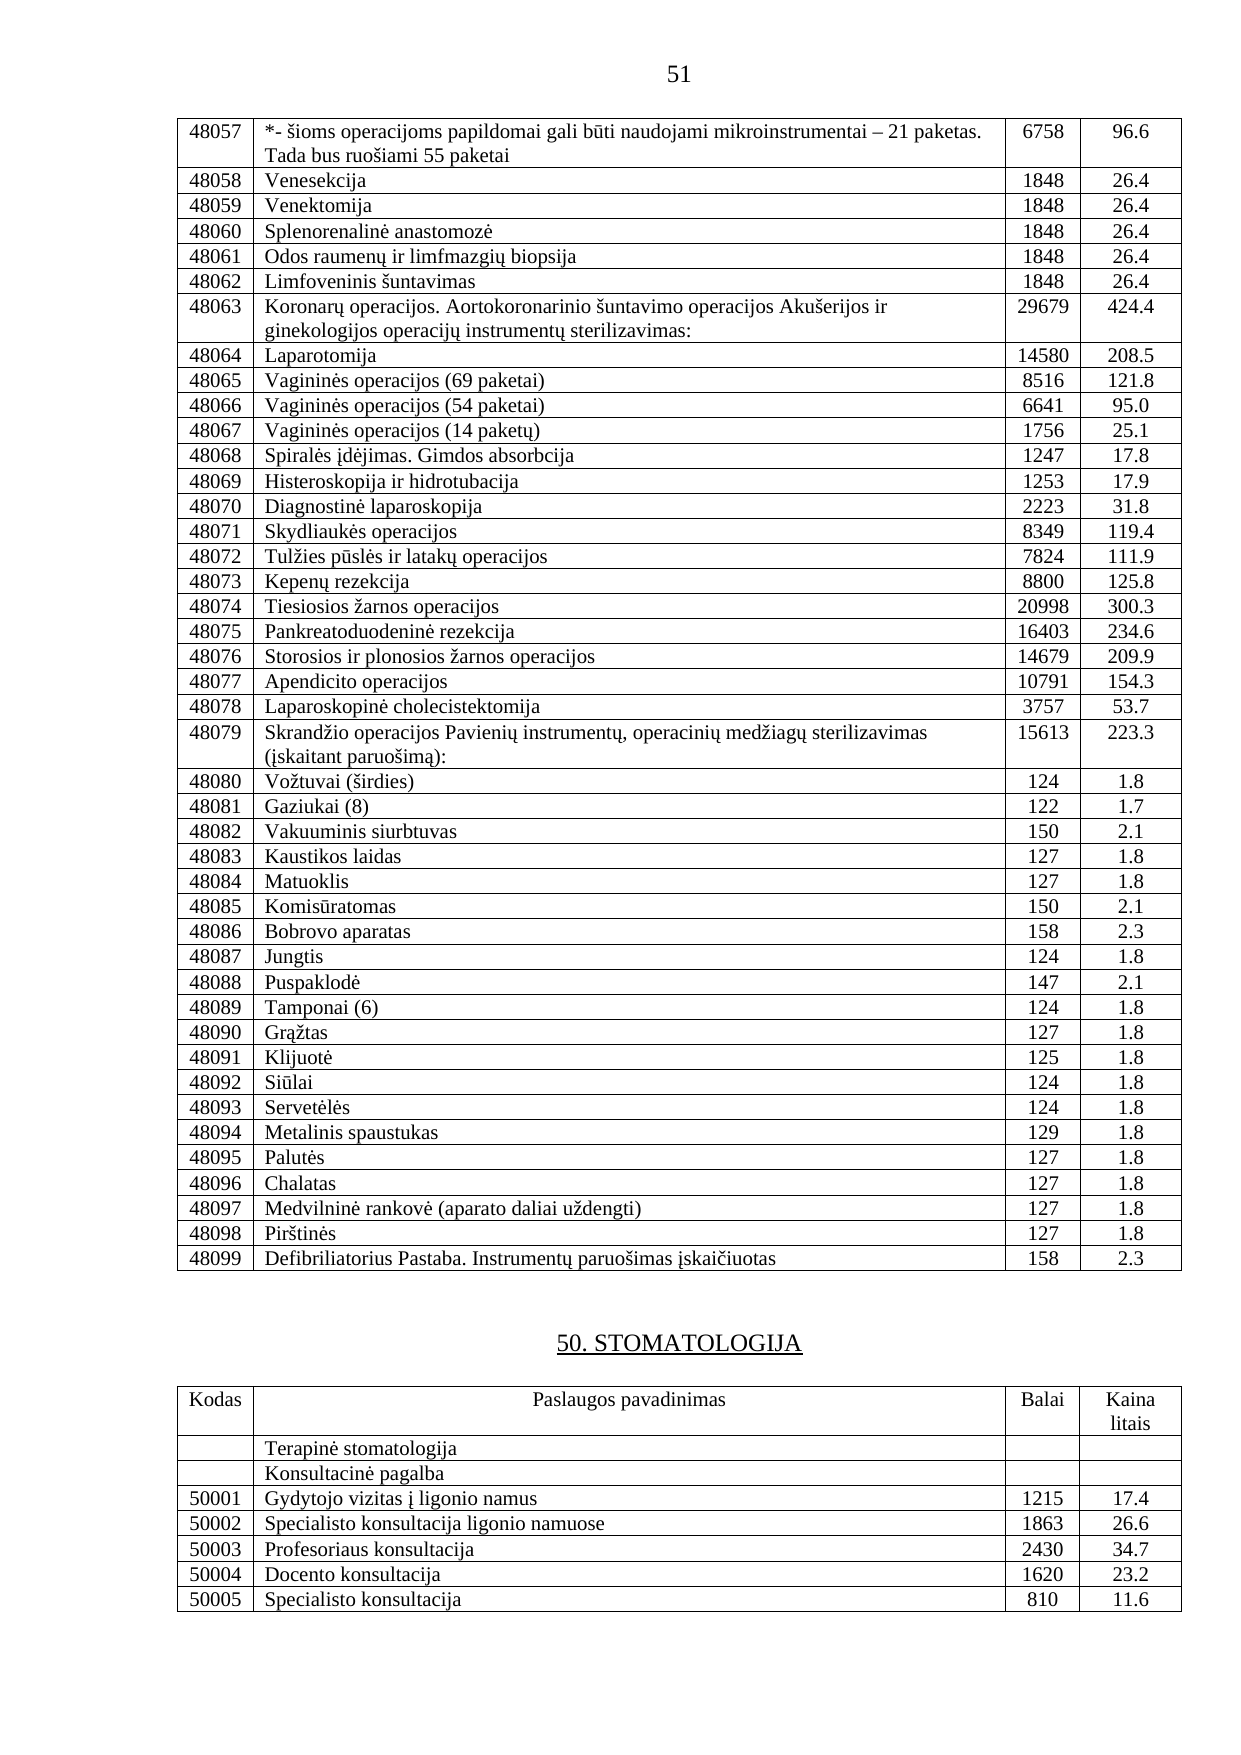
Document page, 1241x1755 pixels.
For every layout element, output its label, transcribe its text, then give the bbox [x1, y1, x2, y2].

table_cell 34.7 [1080, 1536, 1181, 1561]
table_cell Vakuuminis siurbtuvas [254, 819, 1005, 843]
table_cell 96.6 [1081, 119, 1181, 167]
table_cell Apendicito operacijos [254, 669, 1005, 693]
table_cell Defibriliatorius Pastaba. Instrumentų paruošimas įskaičiuotas [254, 1246, 1005, 1270]
table_cell 147 [1006, 970, 1080, 994]
table_cell 223.3 [1081, 720, 1181, 768]
table_header Paslaugos pavadinimas [254, 1387, 1005, 1435]
table_cell Venektomija [254, 194, 1005, 217]
table_cell 158 [1006, 1246, 1080, 1270]
table_cell 25.1 [1081, 418, 1181, 442]
table_cell 48088 [178, 970, 253, 994]
table_cell Kepenų rezekcija [254, 569, 1005, 593]
table_cell 111.9 [1081, 544, 1181, 568]
table_cell 119.4 [1081, 519, 1181, 543]
table_cell 1.8 [1081, 1170, 1181, 1194]
table_cell 17.9 [1081, 469, 1181, 493]
table_cell 23.2 [1080, 1562, 1181, 1586]
table_cell 6758 [1006, 119, 1080, 167]
table_cell 127 [1006, 1221, 1080, 1245]
table_cell 48096 [178, 1170, 253, 1194]
table_cell 10791 [1006, 669, 1080, 693]
table_cell 48079 [178, 720, 253, 768]
table_cell Vagininės operacijos (14 paketų) [254, 418, 1005, 442]
table_cell 20998 [1006, 594, 1080, 618]
table_cell 125.8 [1081, 569, 1181, 593]
table_cell 2.1 [1081, 819, 1181, 843]
table_cell 1.8 [1081, 1020, 1181, 1044]
table_cell 26.6 [1080, 1511, 1181, 1535]
table_cell Specialisto konsultacija [254, 1587, 1005, 1611]
table_cell 48066 [178, 393, 253, 417]
table_cell 48093 [178, 1095, 253, 1119]
table_cell Skydliaukės operacijos [254, 519, 1005, 543]
table_cell 48062 [178, 269, 253, 293]
table_cell 127 [1006, 869, 1080, 893]
table_cell [178, 1461, 253, 1485]
table_cell 1.8 [1081, 869, 1181, 893]
table_cell 1863 [1006, 1511, 1079, 1535]
table_cell Konsultacinė pagalba [254, 1461, 1005, 1485]
table_cell Terapinė stomatologija [254, 1436, 1005, 1460]
table_cell 129 [1006, 1120, 1080, 1144]
table_cell Jungtis [254, 945, 1005, 968]
table_cell Odos raumenų ir limfmazgių biopsija [254, 244, 1005, 268]
table_cell 1.8 [1081, 1070, 1181, 1094]
table_cell 1848 [1006, 244, 1080, 268]
table_cell [178, 1436, 253, 1460]
table_cell 29679 [1006, 294, 1080, 342]
table_cell Docento konsultacija [254, 1562, 1005, 1586]
table_cell 1.8 [1081, 1120, 1181, 1144]
table_cell 48097 [178, 1196, 253, 1219]
table_cell [1080, 1461, 1181, 1485]
table_cell 48081 [178, 794, 253, 818]
table_cell 16403 [1006, 619, 1080, 643]
table_cell 810 [1006, 1587, 1079, 1611]
table_cell 1.8 [1081, 1145, 1181, 1169]
table_cell Chalatas [254, 1170, 1005, 1194]
table_cell 127 [1006, 1170, 1080, 1194]
table_cell 234.6 [1081, 619, 1181, 643]
table_cell Metalinis spaustukas [254, 1120, 1005, 1144]
table_cell 127 [1006, 844, 1080, 868]
table_cell 1.8 [1081, 1095, 1181, 1119]
table_cell 1848 [1006, 168, 1080, 192]
table_cell 48095 [178, 1145, 253, 1169]
table_cell Kaustikos laidas [254, 844, 1005, 868]
table_cell Medvilninė rankovė (aparato daliai uždengti) [254, 1196, 1005, 1219]
table_cell 48086 [178, 919, 253, 943]
table_cell 14679 [1006, 644, 1080, 668]
table_cell Limfoveninis šuntavimas [254, 269, 1005, 293]
table_cell 1848 [1006, 269, 1080, 293]
table_cell 48073 [178, 569, 253, 593]
table_header Kodas [178, 1387, 253, 1435]
table_cell 48061 [178, 244, 253, 268]
table_cell [1006, 1461, 1079, 1485]
table_header Balai [1006, 1387, 1079, 1435]
table_cell 95.0 [1081, 393, 1181, 417]
table_cell Pankreatoduodeninė rezekcija [254, 619, 1005, 643]
table_cell Gaziukai (8) [254, 794, 1005, 818]
table_cell 48068 [178, 444, 253, 467]
table_cell 1253 [1006, 469, 1080, 493]
table_cell 48060 [178, 219, 253, 243]
table_cell 3757 [1006, 695, 1080, 718]
table_cell [1080, 1436, 1181, 1460]
table_cell 48099 [178, 1246, 253, 1270]
table_cell Laparoskopinė cholecistektomija [254, 695, 1005, 718]
table_cell 48071 [178, 519, 253, 543]
table_cell 208.5 [1081, 343, 1181, 367]
table_cell 154.3 [1081, 669, 1181, 693]
table_header Kaina litais [1080, 1387, 1181, 1435]
table_cell 26.4 [1081, 244, 1181, 268]
table_cell 1.7 [1081, 794, 1181, 818]
text 50. STOMATOLOGIJA [177, 1328, 1181, 1357]
table_cell 31.8 [1081, 494, 1181, 518]
table_cell 150 [1006, 819, 1080, 843]
table_cell 127 [1006, 1196, 1080, 1219]
table_cell 48072 [178, 544, 253, 568]
table_cell 14580 [1006, 343, 1080, 367]
table_cell 1848 [1006, 194, 1080, 217]
table_cell 48064 [178, 343, 253, 367]
table_cell 48084 [178, 869, 253, 893]
table_cell 124 [1006, 1095, 1080, 1119]
table_cell 48077 [178, 669, 253, 693]
table_cell [1006, 1436, 1079, 1460]
table_cell 48082 [178, 819, 253, 843]
table_cell Bobrovo aparatas [254, 919, 1005, 943]
table_cell 48075 [178, 619, 253, 643]
table_cell Koronarų operacijos. Aortokoronarinio šuntavimo operacijos Akušerijos ir ginekologijos operacijų instrumentų sterilizavimas: [254, 294, 1005, 342]
table_cell 17.4 [1080, 1486, 1181, 1510]
table_cell Specialisto konsultacija ligonio namuose [254, 1511, 1005, 1535]
table_cell Vagininės operacijos (69 paketai) [254, 368, 1005, 392]
table_cell 26.4 [1081, 168, 1181, 192]
table_cell 26.4 [1081, 194, 1181, 217]
table_cell 11.6 [1080, 1587, 1181, 1611]
table_cell 8516 [1006, 368, 1080, 392]
table_cell 8800 [1006, 569, 1080, 593]
table_cell 26.4 [1081, 219, 1181, 243]
table_cell 1.8 [1081, 945, 1181, 968]
table_cell Tiesiosios žarnos operacijos [254, 594, 1005, 618]
table_cell 48098 [178, 1221, 253, 1245]
table_cell 48085 [178, 894, 253, 918]
table_cell 48090 [178, 1020, 253, 1044]
table_cell 50002 [178, 1511, 253, 1535]
table_cell 50001 [178, 1486, 253, 1510]
table_cell 48091 [178, 1045, 253, 1069]
table_cell 424.4 [1081, 294, 1181, 342]
table_cell 127 [1006, 1145, 1080, 1169]
table_cell Klijuotė [254, 1045, 1005, 1069]
table_cell Palutės [254, 1145, 1005, 1169]
table_cell 1.8 [1081, 995, 1181, 1019]
table_cell 1215 [1006, 1486, 1079, 1510]
table_cell Puspaklodė [254, 970, 1005, 994]
table_cell 53.7 [1081, 695, 1181, 718]
table_cell Profesoriaus konsultacija [254, 1536, 1005, 1561]
table_cell 150 [1006, 894, 1080, 918]
table_cell 2.1 [1081, 894, 1181, 918]
table_cell 121.8 [1081, 368, 1181, 392]
table_cell 48070 [178, 494, 253, 518]
table_cell 48087 [178, 945, 253, 968]
table_cell 1756 [1006, 418, 1080, 442]
table_cell 124 [1006, 1070, 1080, 1094]
table_cell Grąžtas [254, 1020, 1005, 1044]
table_cell Siūlai [254, 1070, 1005, 1094]
table_cell Skrandžio operacijos Pavienių instrumentų, operacinių medžiagų sterilizavimas (įskaitant paruošimą): [254, 720, 1005, 768]
table_cell 2.3 [1081, 1246, 1181, 1270]
table_cell 124 [1006, 769, 1080, 793]
table_cell Komisūratomas [254, 894, 1005, 918]
table_cell Vožtuvai (širdies) [254, 769, 1005, 793]
table_cell 124 [1006, 945, 1080, 968]
table_cell 1.8 [1081, 769, 1181, 793]
table_cell 50005 [178, 1587, 253, 1611]
table_cell Pirštinės [254, 1221, 1005, 1245]
table_cell 127 [1006, 1020, 1080, 1044]
table_cell 48065 [178, 368, 253, 392]
table_cell 6641 [1006, 393, 1080, 417]
table_cell 2223 [1006, 494, 1080, 518]
table_cell 2.3 [1081, 919, 1181, 943]
table_cell 122 [1006, 794, 1080, 818]
table_cell Spiralės įdėjimas. Gimdos absorbcija [254, 444, 1005, 467]
table_cell 48076 [178, 644, 253, 668]
table_cell 48057 [178, 119, 253, 167]
table_cell 48080 [178, 769, 253, 793]
table_cell 48063 [178, 294, 253, 342]
table_cell 1620 [1006, 1562, 1079, 1586]
table_cell Venesekcija [254, 168, 1005, 192]
table_cell Servetėlės [254, 1095, 1005, 1119]
table_cell 48089 [178, 995, 253, 1019]
table_cell 1247 [1006, 444, 1080, 467]
table_cell 50004 [178, 1562, 253, 1586]
table_cell 1.8 [1081, 1196, 1181, 1219]
table_cell 124 [1006, 995, 1080, 1019]
table_cell Tamponai (6) [254, 995, 1005, 1019]
table_cell 48058 [178, 168, 253, 192]
table_cell 1.8 [1081, 1221, 1181, 1245]
table_cell Vagininės operacijos (54 paketai) [254, 393, 1005, 417]
table_cell 48094 [178, 1120, 253, 1144]
table_cell 209.9 [1081, 644, 1181, 668]
table_cell 48092 [178, 1070, 253, 1094]
table_cell Matuoklis [254, 869, 1005, 893]
table_cell 48083 [178, 844, 253, 868]
table_cell Gydytojo vizitas į ligonio namus [254, 1486, 1005, 1510]
table_cell Histeroskopija ir hidrotubacija [254, 469, 1005, 493]
table_cell 2430 [1006, 1536, 1079, 1561]
table_cell 48069 [178, 469, 253, 493]
table_cell 50003 [178, 1536, 253, 1561]
table_cell Splenorenalinė anastomozė [254, 219, 1005, 243]
table_cell 15613 [1006, 720, 1080, 768]
table_cell 1848 [1006, 219, 1080, 243]
table_cell 1.8 [1081, 1045, 1181, 1069]
table_cell 26.4 [1081, 269, 1181, 293]
table_cell 48074 [178, 594, 253, 618]
table_cell Diagnostinė laparoskopija [254, 494, 1005, 518]
table_cell 17.8 [1081, 444, 1181, 467]
table_cell *- šioms operacijoms papildomai gali būti naudojami mikroinstrumentai – 21 paketas. Tada bus ruošiami 55 paketai [254, 119, 1005, 167]
table_cell 125 [1006, 1045, 1080, 1069]
table_cell Storosios ir plonosios žarnos operacijos [254, 644, 1005, 668]
table_cell 1.8 [1081, 844, 1181, 868]
table_cell 48059 [178, 194, 253, 217]
table_cell 8349 [1006, 519, 1080, 543]
table_cell 158 [1006, 919, 1080, 943]
table_cell 300.3 [1081, 594, 1181, 618]
table_cell 2.1 [1081, 970, 1181, 994]
table_cell 48067 [178, 418, 253, 442]
table_cell 48078 [178, 695, 253, 718]
table_cell 7824 [1006, 544, 1080, 568]
table_cell Laparotomija [254, 343, 1005, 367]
table_cell Tulžies pūslės ir latakų operacijos [254, 544, 1005, 568]
